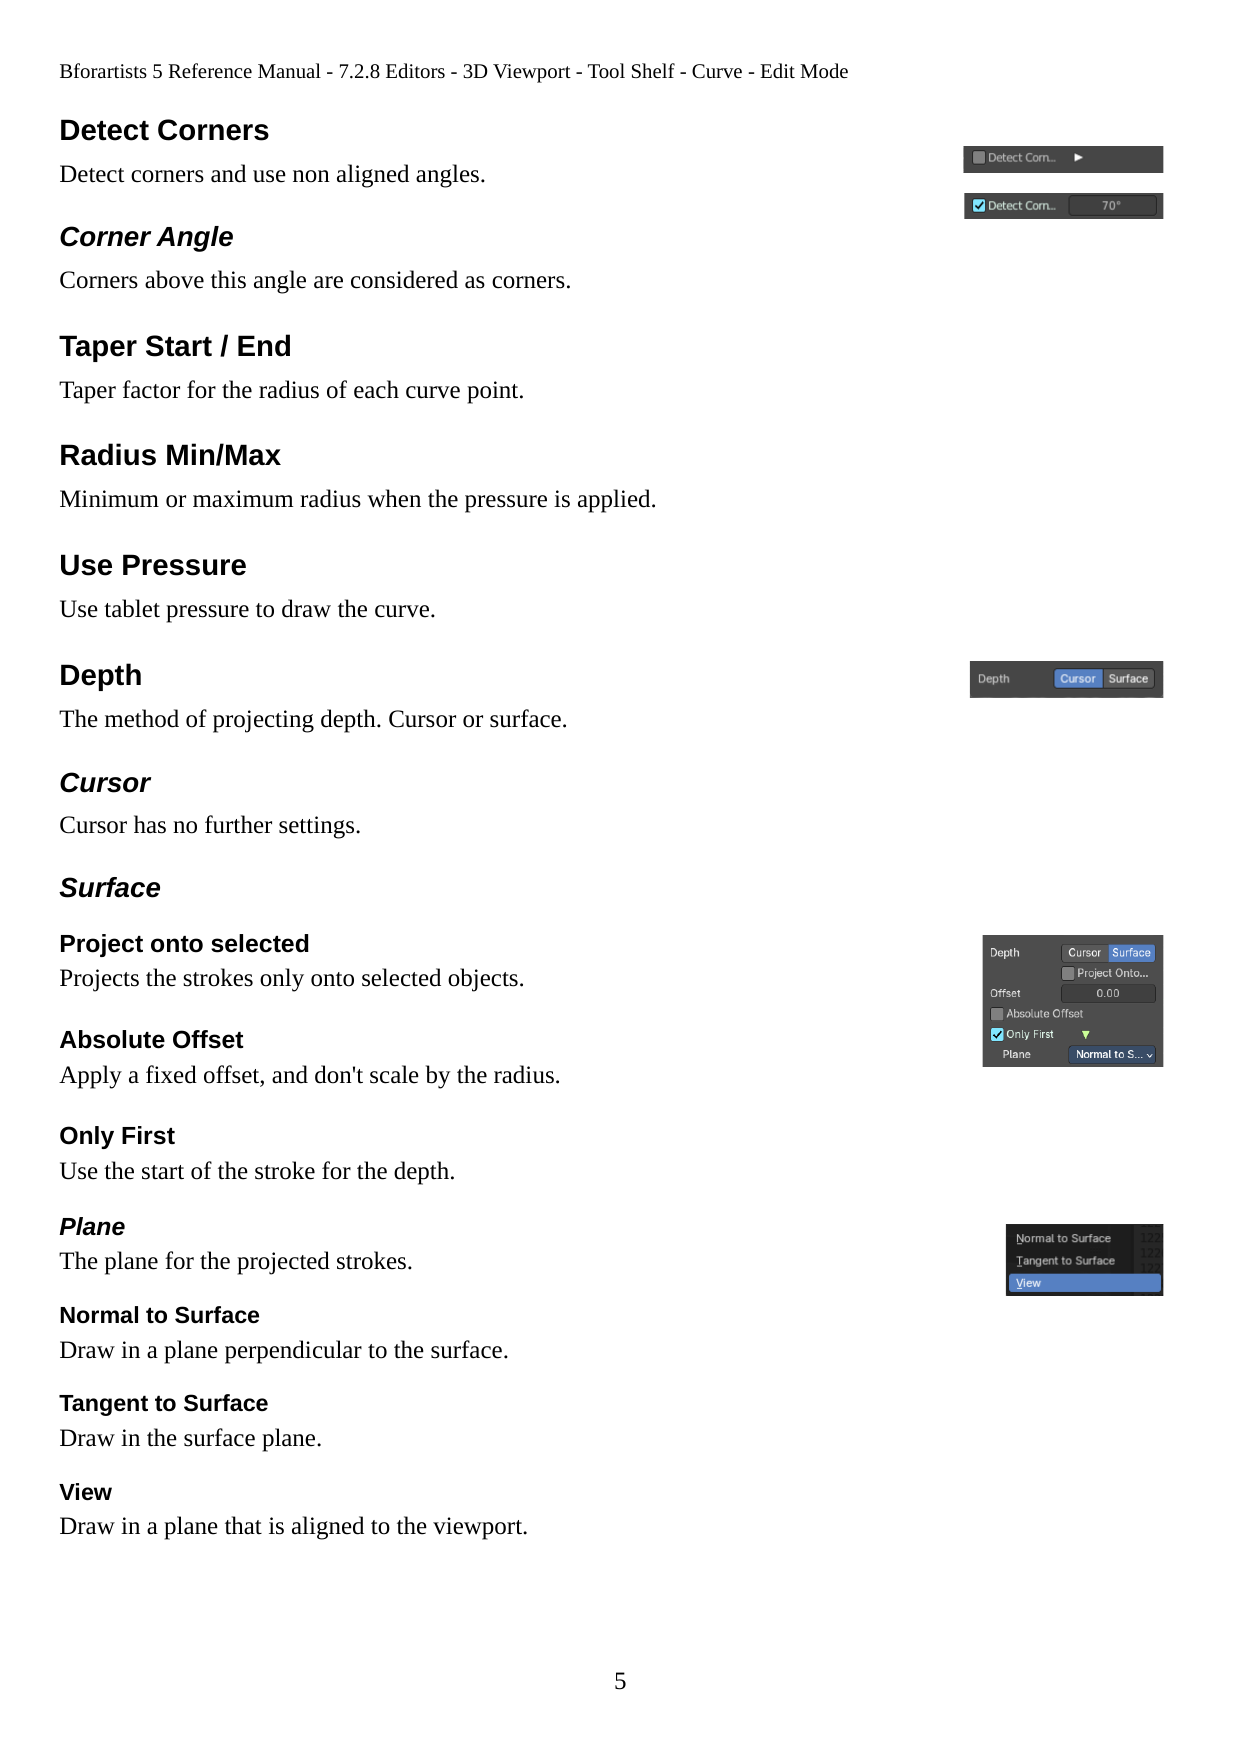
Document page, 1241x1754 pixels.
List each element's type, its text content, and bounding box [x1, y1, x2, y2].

subtitle Cursor [59, 766, 1181, 798]
text Use tablet pressure to draw the curve. [59, 594, 1181, 623]
subtitle [1164, 1025, 1181, 1054]
text Cursor has no further settings. [59, 810, 1181, 839]
text The plane for the projected strokes. [59, 1246, 1005, 1275]
text Apply a fixed offset, and don't scale by the radius. [59, 1060, 1181, 1089]
text Draw in a plane perpendicular to the surface. [59, 1335, 1181, 1363]
text Projects the strokes only onto selected objects. [59, 963, 982, 992]
subtitle Radius Min/Max [59, 438, 1181, 472]
subtitle Project onto selected [59, 929, 1181, 957]
subtitle Plane [59, 1212, 1181, 1240]
subtitle Tangent to Surface [59, 1390, 1181, 1417]
subtitle Depth [59, 658, 1181, 692]
picture [982, 935, 1164, 1067]
subtitle Absolute Offset [59, 1025, 982, 1054]
text Detect corners and use non aligned angles. [59, 159, 1181, 188]
subtitle Corner Angle [59, 220, 1181, 252]
text Taper factor for the radius of each curve point. [59, 375, 1181, 403]
subtitle Only First [59, 1121, 1181, 1150]
text Minimum or maximum radius when the pressure is applied. [59, 484, 1181, 513]
subtitle Taper Start / End [59, 328, 1181, 362]
picture [964, 193, 1164, 219]
text Corners above this angle are considered as corners. [59, 265, 1181, 293]
text Draw in the surface plane. [59, 1423, 1181, 1452]
subtitle Normal to Surface [59, 1302, 1181, 1328]
picture [963, 146, 1164, 173]
text The method of projecting depth. Cursor or surface. [59, 704, 1181, 733]
subtitle View [59, 1478, 1181, 1505]
text Use the start of the stroke for the depth. [59, 1156, 1181, 1185]
text Draw in a plane that is aligned to the viewport. [59, 1511, 1181, 1540]
picture [1005, 1224, 1164, 1296]
subtitle Use Pressure [59, 548, 1181, 582]
subtitle Detect Corners [59, 113, 1181, 146]
subtitle Surface [59, 872, 1181, 904]
picture [969, 661, 1164, 698]
